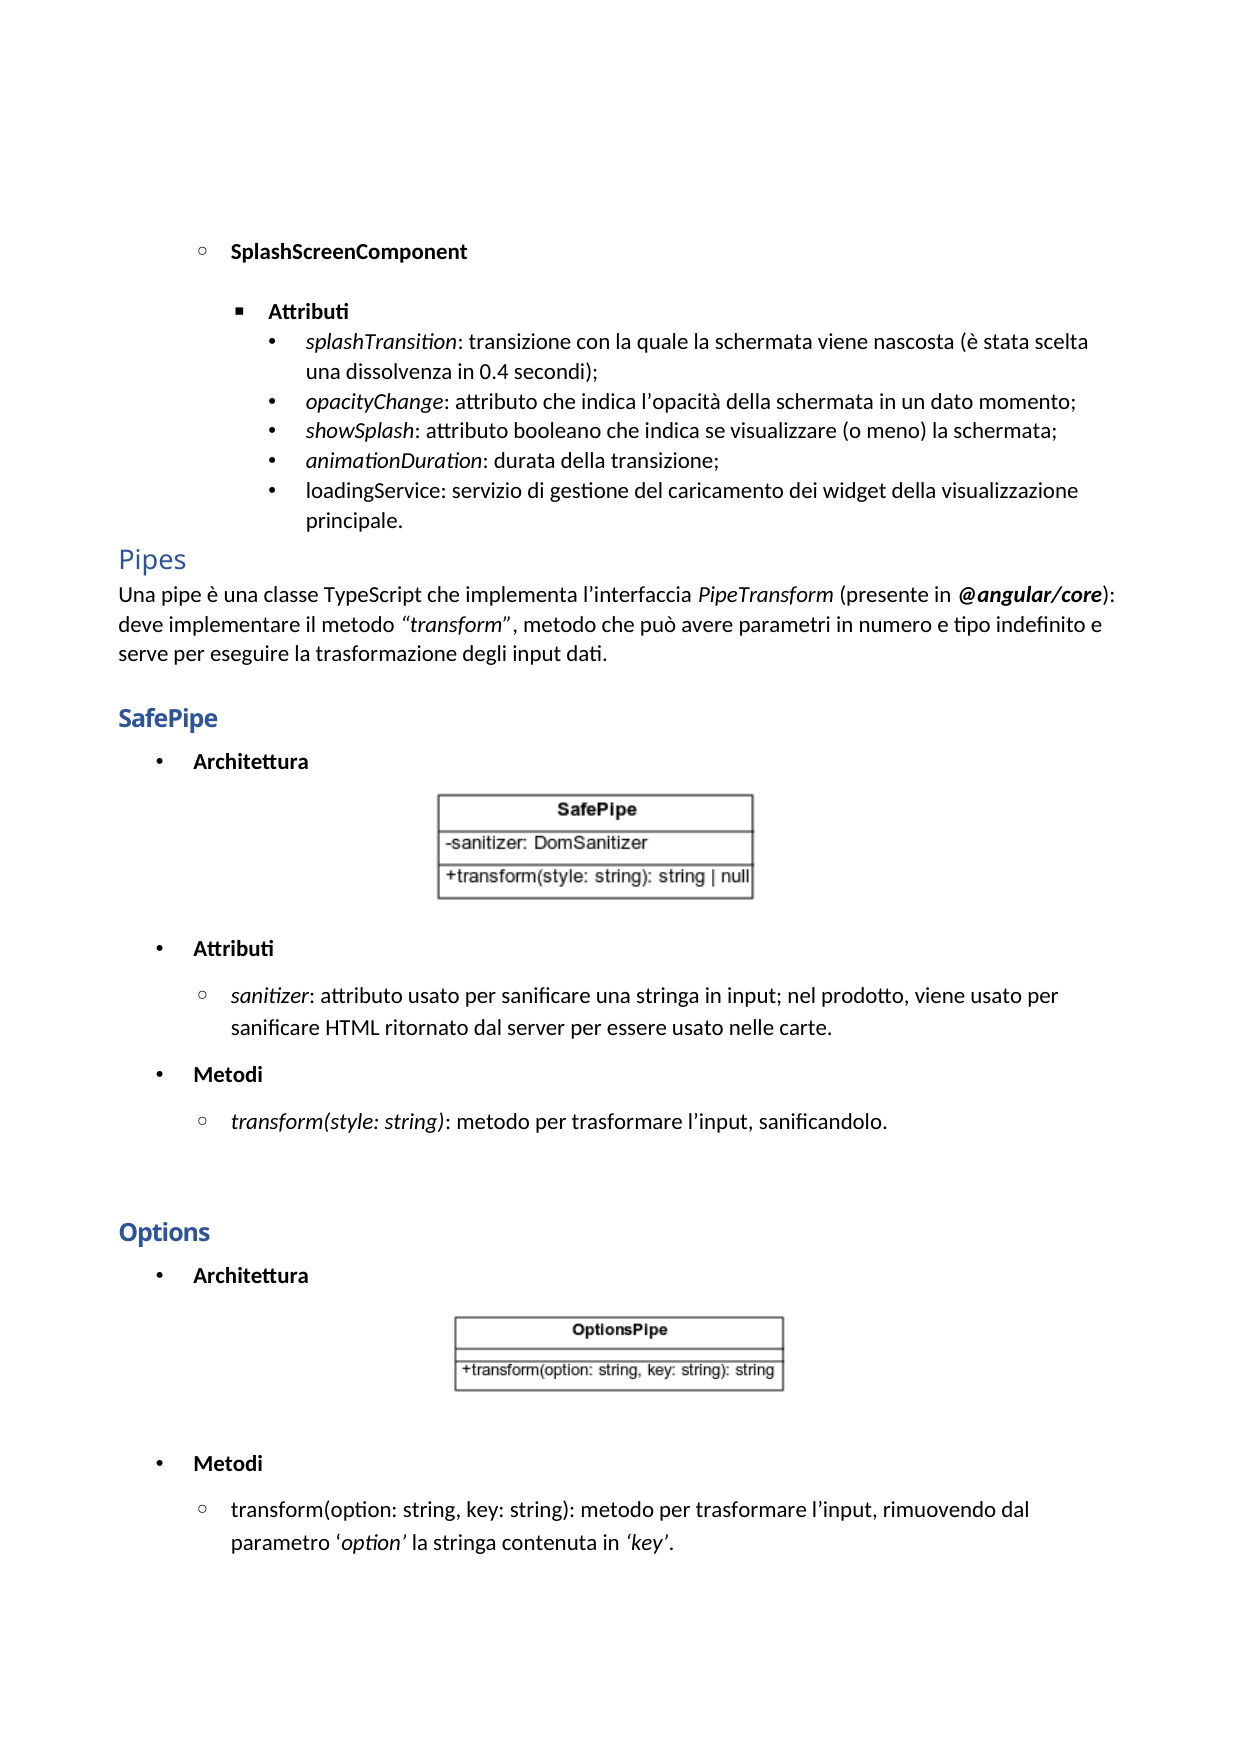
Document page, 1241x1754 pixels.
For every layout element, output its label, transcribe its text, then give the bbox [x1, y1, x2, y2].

picture [443, 1305, 797, 1403]
subtitle Pipes [118, 540, 1122, 577]
list Architettura [156, 1262, 1122, 1289]
list transform(option: string, key: string): metodo per trasformare l’input, rimuovendo dal parametro ‘option’ la stringa contenuta in ‘key’. [193, 1495, 1122, 1556]
list transform(style: string): metodo per trasformare l’input, sanificandolo. [193, 1107, 1122, 1135]
list loadingService: servizio di gestione del caricamento dei widget della visualizzazione principale. [268, 476, 1122, 534]
list splashTransition: transizione con la quale la schermata viene nascosta (è stata scelta una dissolvenza in 0.4 secondi); [268, 327, 1122, 385]
list Attributi [156, 934, 1122, 962]
text Una pipe è una classe TypeScript che implementa l’interfaccia PipeTransform (presente in @angular/core): deve implementare il metodo “transform”, metodo che può avere parametri in numero e tipo indefinito e serve per eseguire la trasformazione degli input dati. [118, 580, 1122, 668]
list sanitizer: attributo usato per sanificare una stringa in input; nel prodotto, viene usato per sanificare HTML ritornato dal server per essere usato nelle carte. [193, 981, 1122, 1041]
subtitle Options [118, 1215, 1122, 1249]
list showSplash: attributo booleano che indica se visualizzare (o meno) la schermata; [268, 417, 1122, 445]
list Metodi [156, 1060, 1122, 1088]
list Metodi [156, 1449, 1122, 1477]
list opacityChange: attributo che indica l’opacità della schermata in un dato momento; [268, 387, 1122, 415]
subtitle SafePipe [118, 701, 1122, 735]
list animationDuration: durata della transizione; [268, 447, 1122, 474]
list SplashScreenComponent [193, 237, 1122, 265]
list Attributi [231, 297, 1122, 325]
picture [424, 781, 769, 913]
list Architettura [156, 747, 1122, 775]
